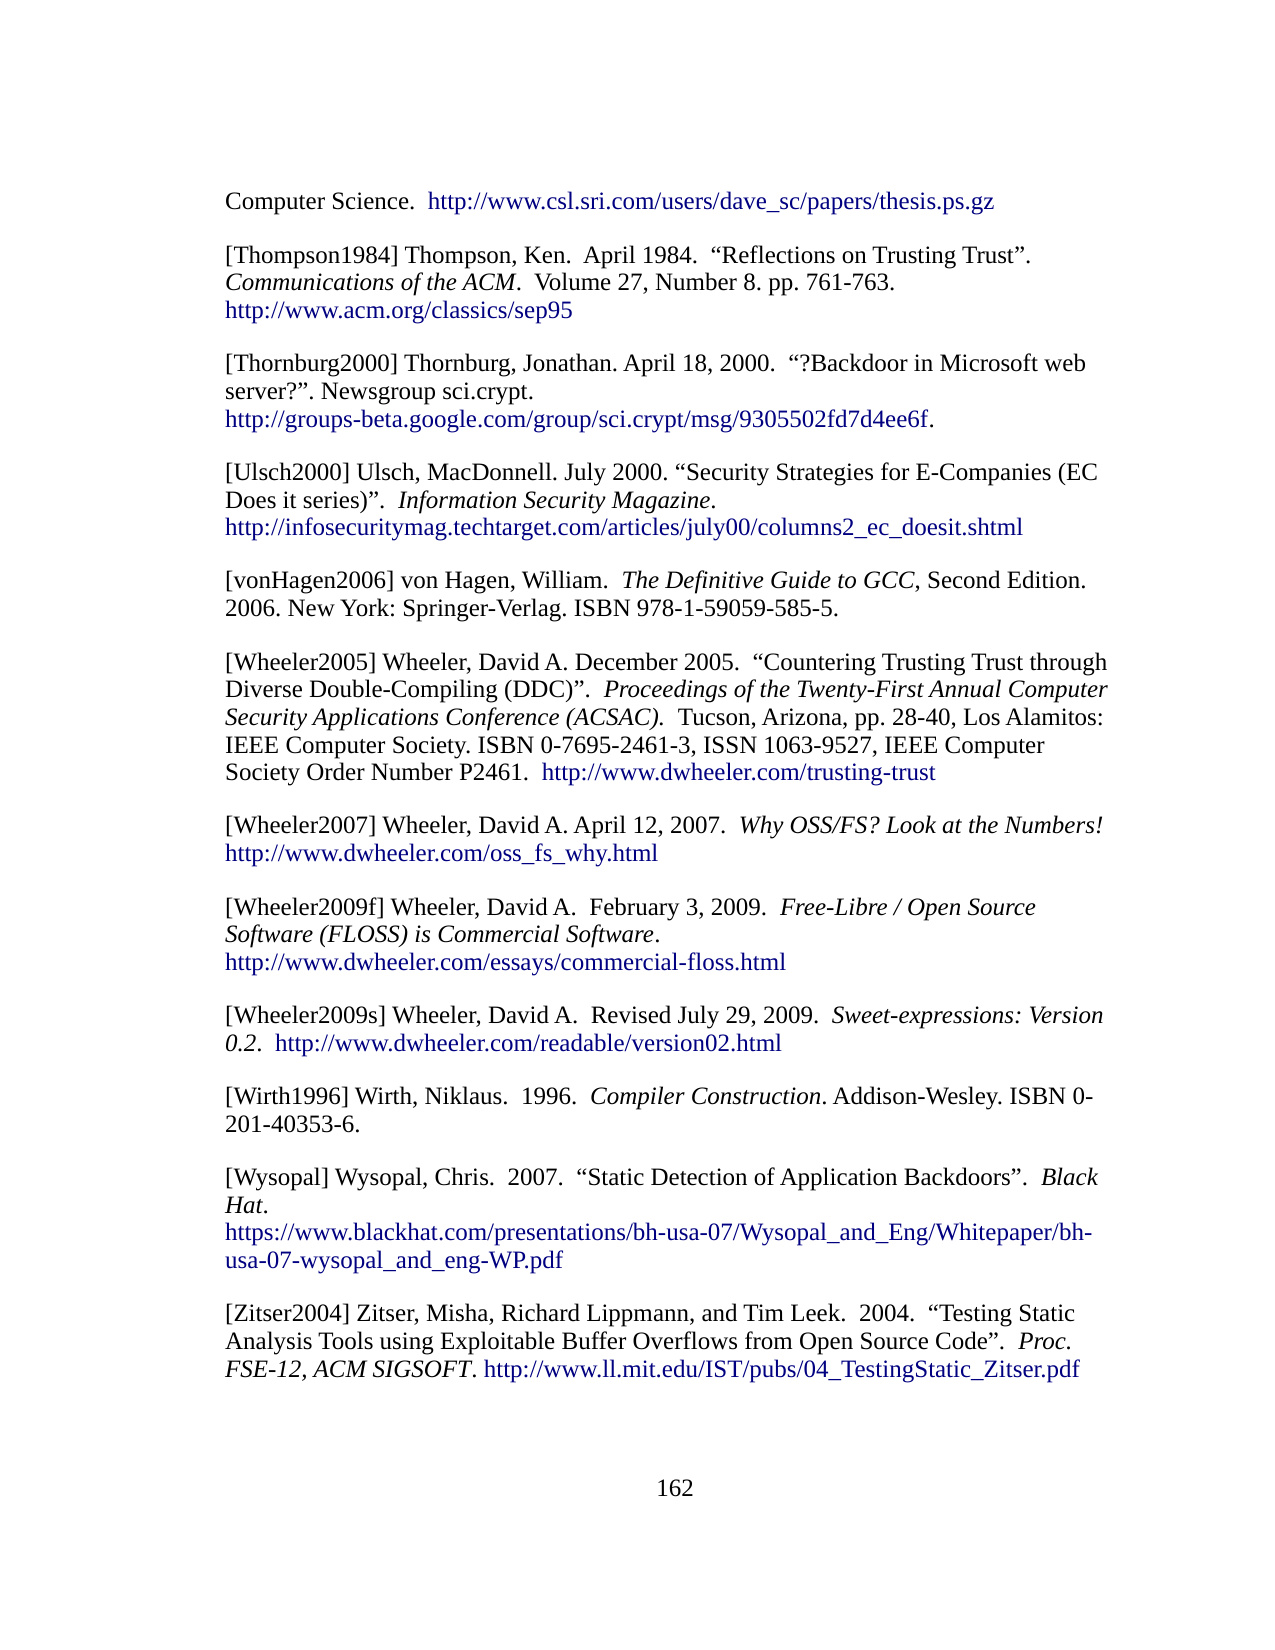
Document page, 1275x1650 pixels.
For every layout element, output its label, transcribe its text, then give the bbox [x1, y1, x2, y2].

text [Wheeler2009f] Wheeler, David A. February 3, 2009. Free-Libre / Open Source Software (FLOSS) is Commercial Software. http://www.dwheeler.com/essays/commercial-floss.html [225, 893, 1125, 976]
text Computer Science. http://www.csl.sri.com/users/dave_sc/papers/thesis.ps.gz [225, 187, 1125, 215]
text [vonHagen2006] von Hagen, William. The Definitive Guide to GCC, Second Edition. 2006. New York: Springer-Verlag. ISBN 978-1-59059-585-5. [225, 567, 1125, 622]
text [Thornburg2000] Thornburg, Jonathan. April 18, 2000. “?Backdoor in Microsoft web server?”. Newsgroup sci.crypt. http://groups-beta.google.com/group/sci.crypt/msg/9305502fd7d4ee6f. [225, 349, 1125, 432]
text [Ulsch2000] Ulsch, MacDonnell. July 2000. “Security Strategies for E-Companies (EC Does it series)”. Information Security Magazine. http://infosecuritymag.techtarget.com/articles/july00/columns2_ec_doesit.shtml [225, 458, 1125, 541]
text [Thompson1984] Thompson, Ken. April 1984. “Reflections on Trusting Trust”. Communications of the ACM. Volume 27, Number 8. pp. 761-763. http://www.acm.org/classics/sep95 [225, 241, 1125, 324]
text [Wheeler2005] Wheeler, David A. December 2005. “Countering Trusting Trust through Diverse Double-Compiling (DDC)”. Proceedings of the Twenty-First Annual Computer Security Applications Conference (ACSAC). Tucson, Arizona, pp. 28-40, Los Alamitos: IEEE Computer Society. ISBN 0-7695-2461-3, ISSN 1063-9527, IEEE Computer Society Order Number P2461. http://www.dwheeler.com/trusting-trust [225, 648, 1125, 786]
text [Zitser2004] Zitser, Misha, Richard Lippmann, and Tim Leek. 2004. “Testing Static Analysis Tools using Exploitable Buffer Overflows from Open Source Code”. Proc. FSE-12, ACM SIGSOFT. http://www.ll.mit.edu/IST/pubs/04_TestingStatic_Zitser.pdf [225, 1299, 1125, 1383]
text [Wirth1996] Wirth, Niklaus. 1996. Compiler Construction. Addison-Wesley. ISBN 0-201-40353-6. [225, 1082, 1125, 1138]
text [Wheeler2007] Wheeler, David A. April 12, 2007. Why OSS/FS? Look at the Numbers! http://www.dwheeler.com/oss_fs_why.html [225, 812, 1125, 867]
text [Wheeler2009s] Wheeler, David A. Revised July 29, 2009. Sweet-expressions: Version 0.2. http://www.dwheeler.com/readable/version02.html [225, 1001, 1125, 1057]
text [Wysopal] Wysopal, Chris. 2007. “Static Detection of Application Backdoors”. Black Hat. https://www.blackhat.com/presentations/bh-usa-07/Wysopal_and_Eng/Whitepaper/bh-usa-07-wysopal_and_eng-WP.pdf [225, 1163, 1125, 1274]
